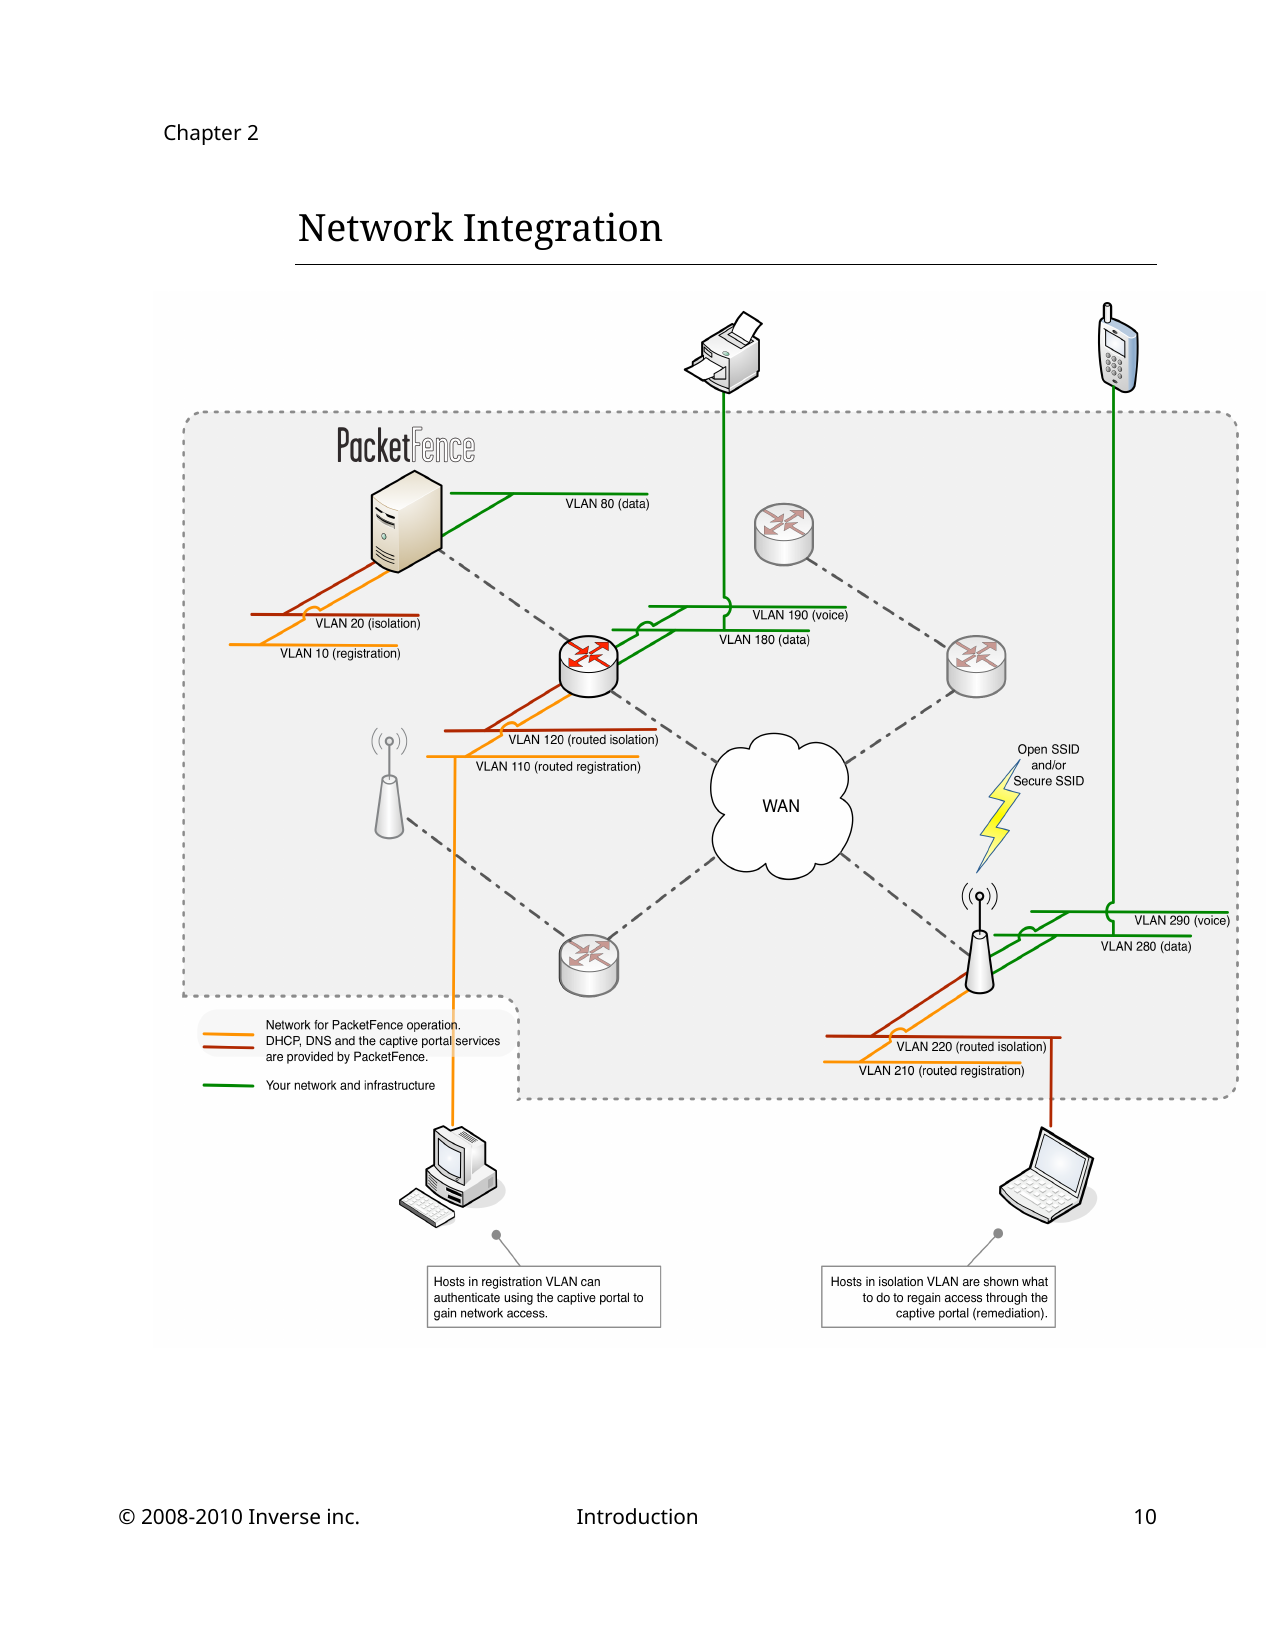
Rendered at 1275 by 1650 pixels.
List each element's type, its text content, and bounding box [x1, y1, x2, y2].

subtitle Network Integration [295, 201, 1157, 264]
picture [169, 307, 1268, 1349]
